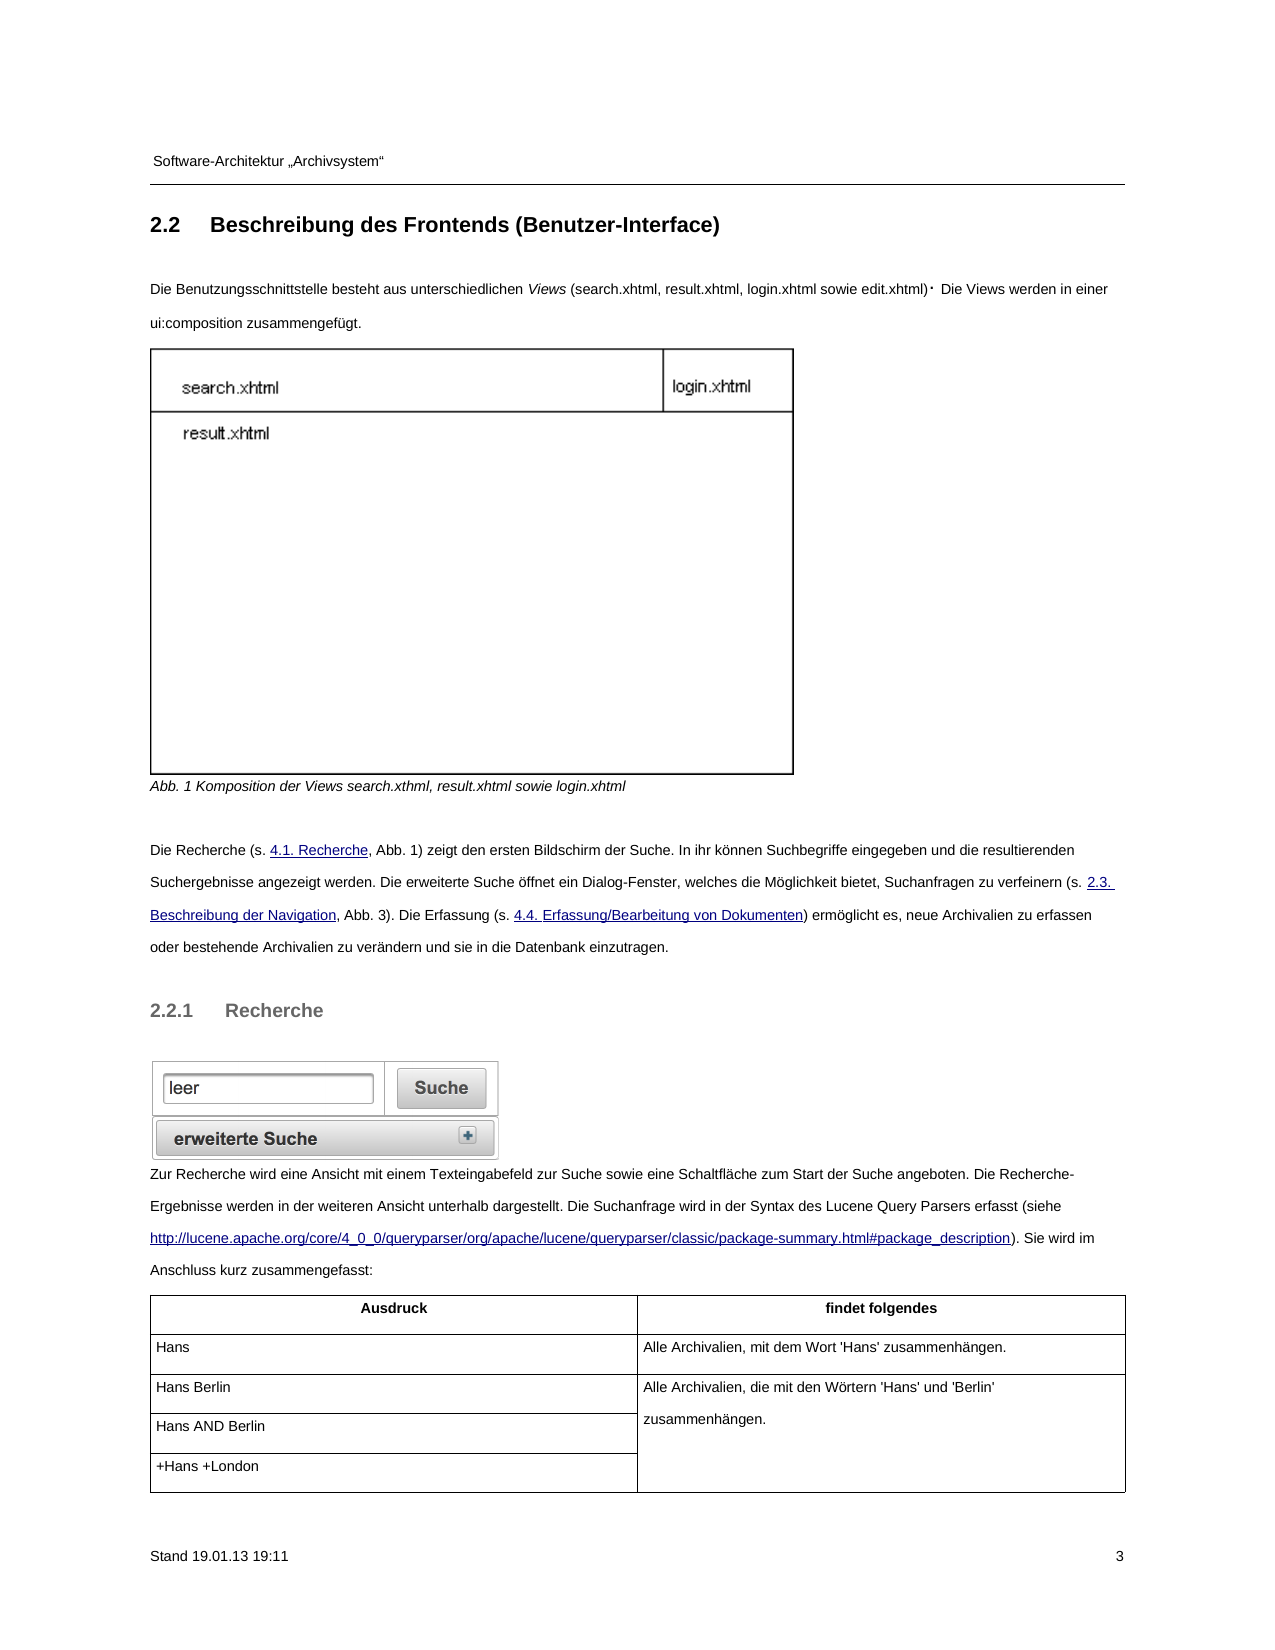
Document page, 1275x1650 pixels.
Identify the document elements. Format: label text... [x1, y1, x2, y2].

picture [151, 1060, 500, 1162]
table_header findet folgendes [638, 1296, 1125, 1334]
text Zur Recherche wird eine Ansicht mit einem Texteingabefeld zur Suche sowie eine Schaltfläche zum Start der Suche angeboten. Die Recherche-Ergebnisse werden in der weiteren Ansicht unterhalb dargestellt. Die Suchanfrage wird in der Syntax des Lucene Query Parsers erfasst (siehe http://lucene.apache.org/core/4_0_0/queryparser/org/apache/lucene/queryparser/classic/package-summary.html#package_description). Sie wird im Anschluss kurz zusammengefasst: [150, 1051, 1125, 1290]
table_cell Hans [151, 1335, 637, 1373]
subtitle Beschreibung des Frontends (Benutzer-Interface) [150, 213, 1125, 255]
text Die Recherche (s. 4.1. Recherche, Abb. 1) zeigt den ersten Bildschirm der Suche. In ihr können Suchbegriffe eingegeben und die resultierenden Suchergebnisse angezeigt werden. Die erweiterte Suche öffnet ein Dialog-Fenster, welches die Möglichkeit bietet, Suchanfragen zu verfeinern (s. 2.3. Beschreibung der Navigation, Abb. 3). Die Erfassung (s. 4.4. Erfassung/Bearbeitung von Dokumenten) ermöglicht es, neue Archivalien zu erfassen oder bestehende Archivalien zu verändern und sie in die Datenbank einzutragen. [150, 843, 1125, 967]
picture [150, 347, 794, 775]
subtitle Recherche [150, 1000, 1125, 1038]
table_cell Alle Archivalien, mit dem Wort 'Hans' zusammenhängen. [638, 1335, 1125, 1373]
table_header Ausdruck [151, 1296, 637, 1334]
text Die Benutzungsschnittstelle besteht aus unterschiedlichen Views (search.xhtml, result.xhtml, login.xhtml sowie edit.xhtml). Die Views werden in einer ui:composition zusammengefügt. [150, 270, 1125, 344]
table_cell +Hans +London [151, 1454, 637, 1492]
table_cell Alle Archivalien, die mit den Wörtern 'Hans' und 'Berlin' zusammenhängen. [638, 1375, 1125, 1492]
text Abb. 1 Komposition der Views search.xthml, result.xhtml sowie login.xhtml [150, 779, 1125, 807]
table_cell Hans Berlin [151, 1375, 637, 1413]
table_cell Hans AND Berlin [151, 1414, 637, 1452]
